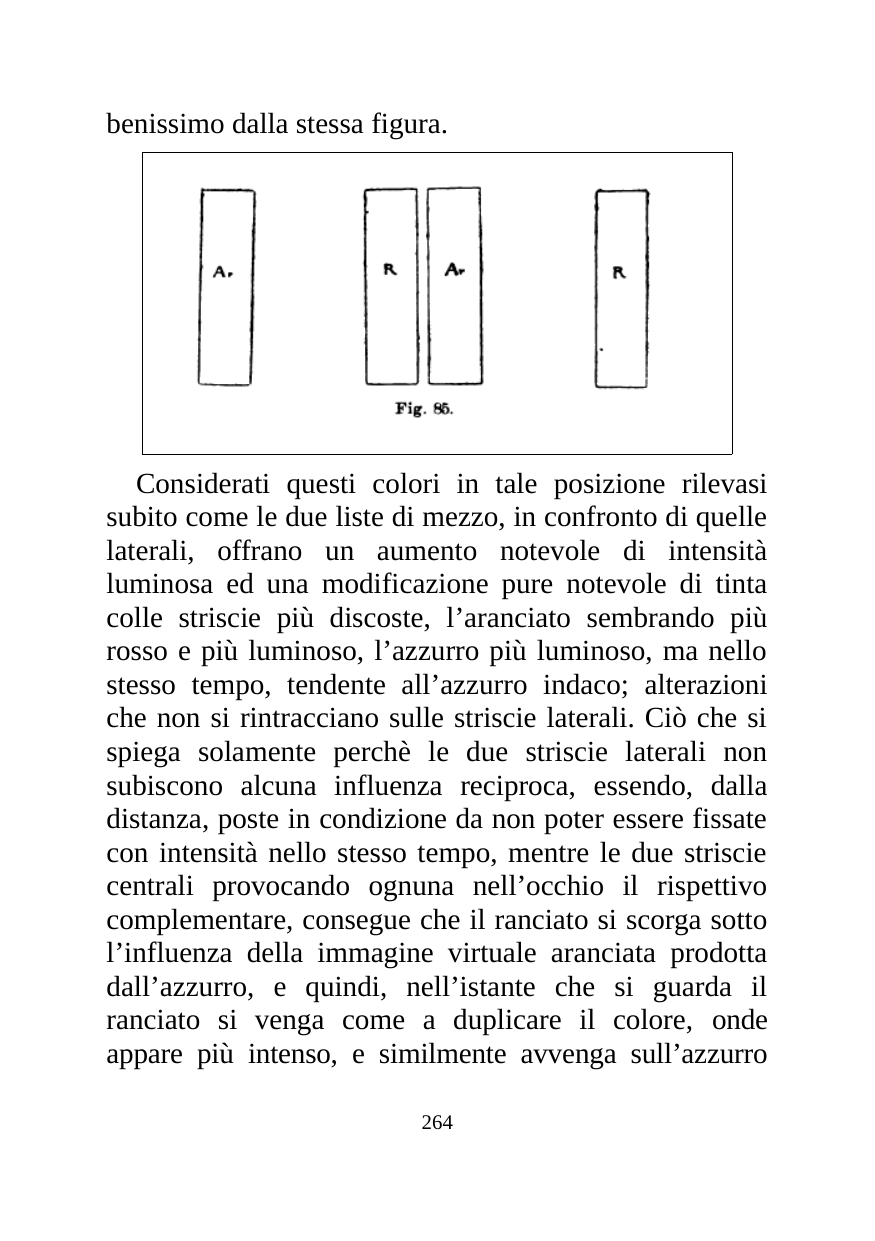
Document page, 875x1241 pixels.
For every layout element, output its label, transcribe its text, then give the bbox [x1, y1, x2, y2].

text benissimo dalla stessa figura. [106, 106, 768, 140]
text Considerati questi colori in tale posizione rilevasi subito come le due liste di mezzo, in confronto di quelle laterali, offrano un aumento notevole di intensità luminosa ed una modificazione pure notevole di tinta colle striscie più discoste, l’aranciato sembrando più rosso e più luminoso, l’azzurro più luminoso, ma nello stesso tempo, tendente all’azzurro indaco; alterazioni che non si rintracciano sulle striscie laterali. Ciò che si spiega solamente perchè le due striscie laterali non subiscono alcuna influenza reciproca, essendo, dalla distanza, poste in condizione da non poter essere fissate con intensità nello stesso tempo, mentre le due striscie centrali provocando ognuna nell’occhio il rispettivo complementare, consegue che il ranciato si scorga sotto l’influenza della immagine virtuale aranciata prodotta dall’azzurro, e quindi, nell’istante che si guarda il ranciato si venga come a duplicare il colore, onde appare più intenso, e similmente avvenga sull’azzurro [106, 140, 768, 1069]
